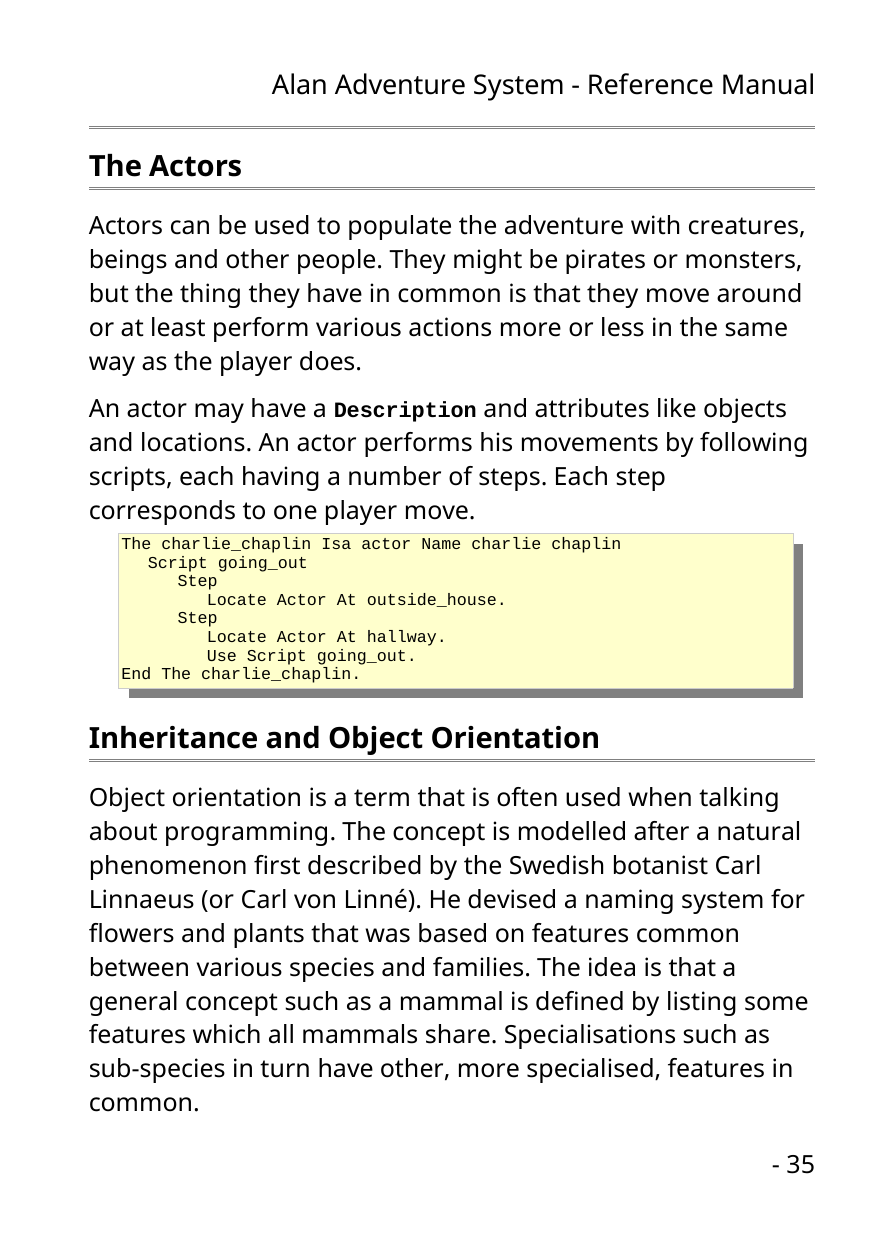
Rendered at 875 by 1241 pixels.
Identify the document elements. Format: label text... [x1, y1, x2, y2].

text Object orientation is a term that is often used when talking about programming. The concept is modelled after a natural phenomenon first described by the Swedish botanist Carl Linnaeus (or Carl von Linné). He devised a naming system for flowers and plants that was based on features common between various species and families. The idea is that a general concept such as a mammal is defined by listing some features which all mammals share. Specialisations such as sub-species in turn have other, more specialised, features in common. [88, 780, 815, 1119]
text The charlie_chaplin Isa actor Name charlie chaplin Script going_out Step Locate Actor At outside_house. Step Locate Actor At hallway. Use Script going_out. End The charlie_chaplin. [119, 534, 793, 688]
subtitle Inheritance and Object Orientation [88, 717, 815, 761]
text Actors can be used to populate the adventure with creatures, beings and other people. They might be pirates or monsters, but the thing they have in common is that they move around or at least perform various actions more or less in the same way as the player does. [88, 208, 815, 378]
subtitle The Actors [88, 146, 815, 189]
text An actor may have a Description and attributes like objects and locations. An actor performs his movements by following scripts, each having a number of steps. Each step corresponds to one player move. [88, 391, 815, 527]
